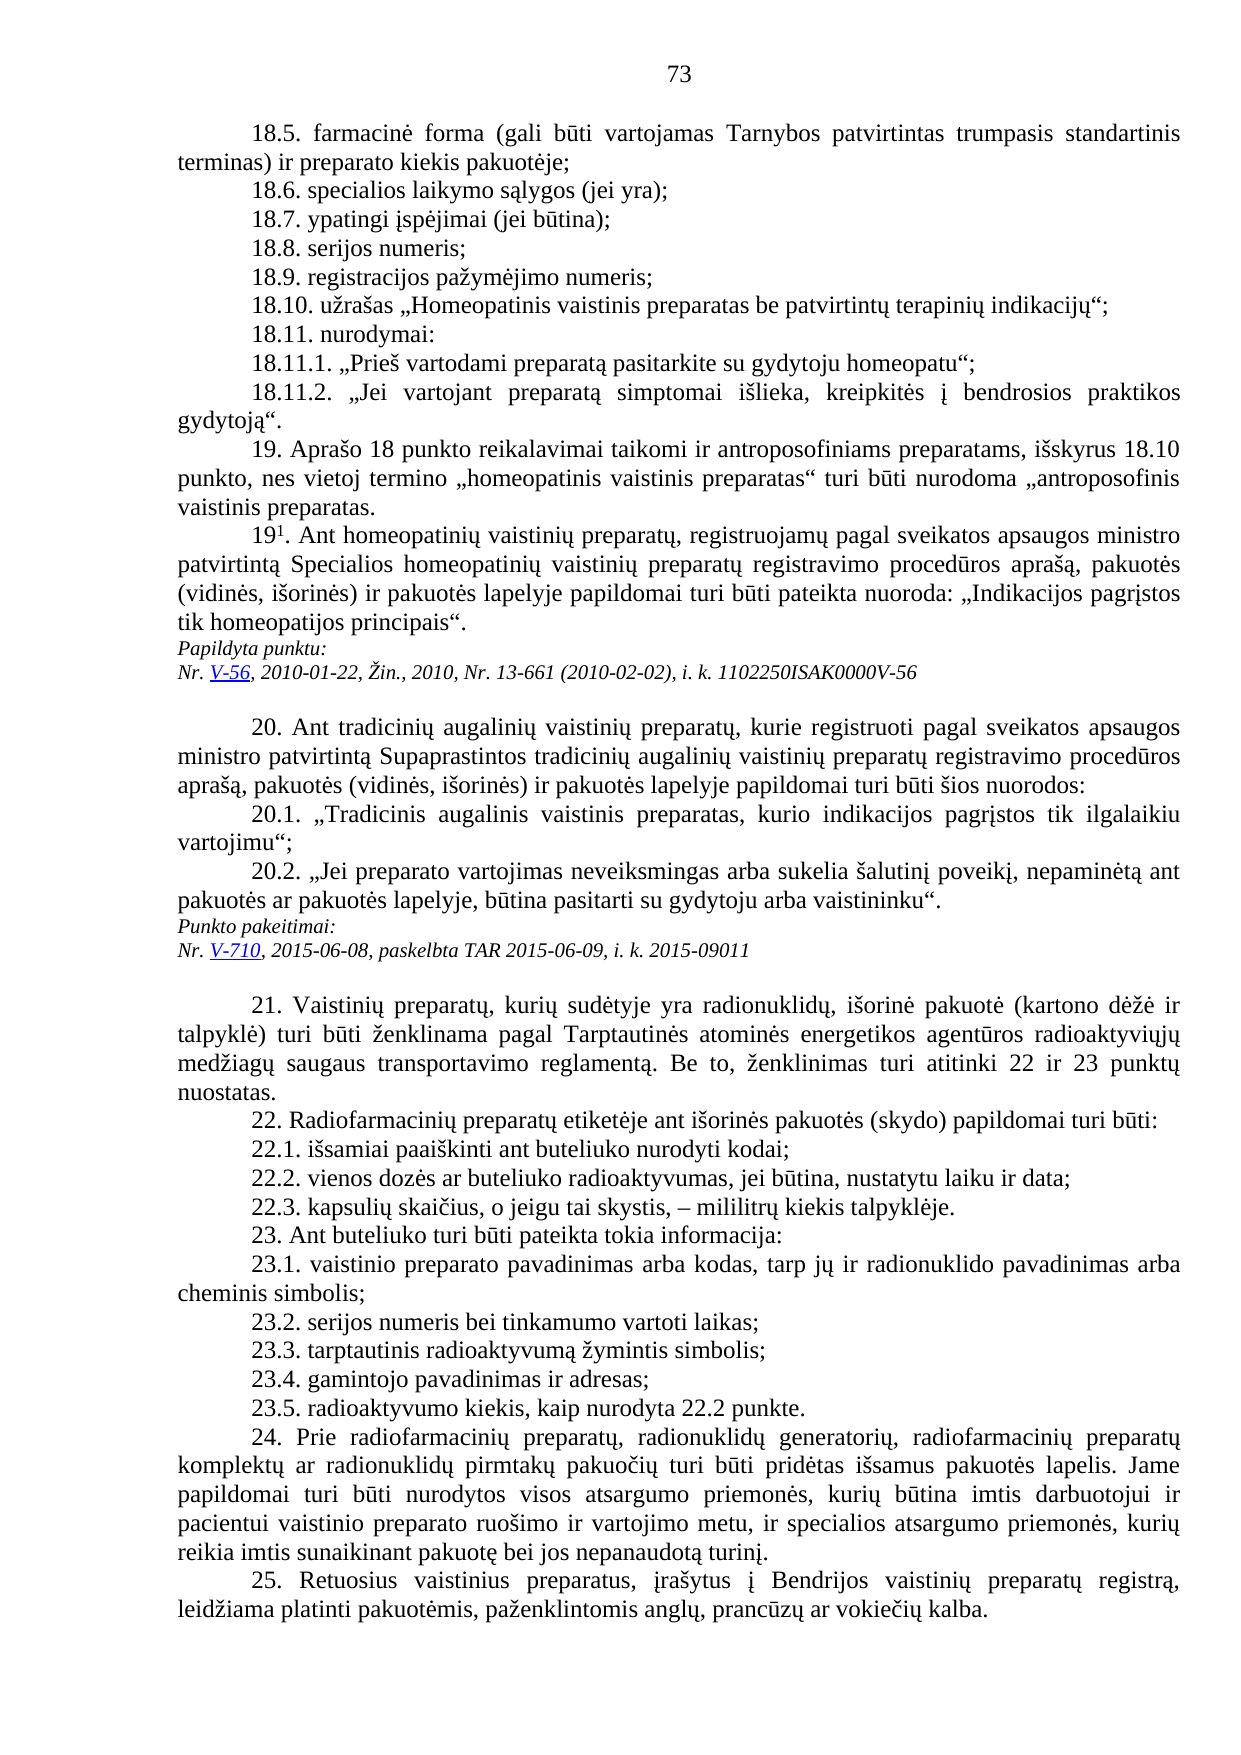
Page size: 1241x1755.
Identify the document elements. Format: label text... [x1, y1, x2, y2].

text Punkto pakeitimai: [177, 914, 1181, 938]
text 23.4. gamintojo pavadinimas ir adresas; [177, 1364, 1181, 1393]
text 22.3. kapsulių skaičius, o jeigu tai skystis, – mililitrų kiekis talpyklėje. [177, 1192, 1181, 1221]
text 18.11.1. „Prieš vartodami preparatą pasitarkite su gydytoju homeopatu“; [177, 348, 1181, 377]
text 20.1. „Tradicinis augalinis vaistinis preparatas, kurio indikacijos pagrįstos tik ilgalaikiu vartojimu“; [177, 799, 1181, 856]
text 19. Aprašo 18 punkto reikalavimai taikomi ir antroposofiniams preparatams, išskyrus 18.10 punkto, nes vietoj termino „homeopatinis vaistinis preparatas“ turi būti nurodoma „antroposofinis vaistinis preparatas. [177, 434, 1181, 521]
text 20. Ant tradicinių augalinių vaistinių preparatų, kurie registruoti pagal sveikatos apsaugos ministro patvirtintą Supaprastintos tradicinių augalinių vaistinių preparatų registravimo procedūros aprašą, pakuotės (vidinės, išorinės) ir pakuotės lapelyje papildomai turi būti šios nuorodos: [177, 712, 1181, 799]
text 21. Vaistinių preparatų, kurių sudėtyje yra radionuklidų, išorinė pakuotė (kartono dėžė ir talpyklė) turi būti ženklinama pagal Tarptautinės atominės energetikos agentūros radioaktyviųjų medžiagų saugaus transportavimo reglamentą. Be to, ženklinimas turi atitinki 22 ir 23 punktų nuostatas. [177, 991, 1181, 1106]
text 23.5. radioaktyvumo kiekis, kaip nurodyta 22.2 punkte. [177, 1393, 1181, 1422]
text Papildyta punktu: [177, 636, 1181, 660]
text 23. Ant buteliuko turi būti pateikta tokia informacija: [177, 1221, 1181, 1249]
text 24. Prie radiofarmacinių preparatų, radionuklidų generatorių, radiofarmacinių preparatų komplektų ar radionuklidų pirmtakų pakuočių turi būti pridėtas išsamus pakuotės lapelis. Jame papildomai turi būti nurodytos visos atsargumo priemonės, kurių būtina imtis darbuotojui ir pacientui vaistinio preparato ruošimo ir vartojimo metu, ir specialios atsargumo priemonės, kurių reikia imtis sunaikinant pakuotę bei jos nepanaudotą turinį. [177, 1422, 1181, 1566]
text 18.9. registracijos pažymėjimo numeris; [177, 262, 1181, 291]
text 18.11.2. „Jei vartojant preparatą simptomai išlieka, kreipkitės į bendrosios praktikos gydytoją“. [177, 377, 1181, 434]
text 25. Retuosius vaistinius preparatus, įrašytus į Bendrijos vaistinių preparatų registrą, leidžiama platinti pakuotėmis, paženklintomis anglų, prancūzų ar vokiečių kalba. [177, 1566, 1181, 1623]
text 18.11. nurodymai: [177, 319, 1181, 348]
text 18.7. ypatingi įspėjimai (jei būtina); [177, 204, 1181, 233]
text 22.1. išsamiai paaiškinti ant buteliuko nurodyti kodai; [177, 1134, 1181, 1163]
text 191. Ant homeopatinių vaistinių preparatų, registruojamų pagal sveikatos apsaugos ministro patvirtintą Specialios homeopatinių vaistinių preparatų registravimo procedūros aprašą, pakuotės (vidinės, išorinės) ir pakuotės lapelyje papildomai turi būti pateikta nuoroda: „Indikacijos pagrįstos tik homeopatijos principais“. [177, 521, 1181, 636]
text 18.5. farmacinė forma (gali būti vartojamas Tarnybos patvirtintas trumpasis standartinis terminas) ir preparato kiekis pakuotėje; [177, 118, 1181, 176]
text 23.3. tarptautinis radioaktyvumą žymintis simbolis; [177, 1336, 1181, 1364]
text Nr. V-710, 2015-06-08, paskelbta TAR 2015-06-09, i. k. 2015-09011 [177, 938, 1181, 962]
text 22.2. vienos dozės ar buteliuko radioaktyvumas, jei būtina, nustatytu laiku ir data; [177, 1163, 1181, 1192]
text 23.1. vaistinio preparato pavadinimas arba kodas, tarp jų ir radionuklido pavadinimas arba cheminis simbolis; [177, 1249, 1181, 1307]
text 18.6. specialios laikymo sąlygos (jei yra); [177, 176, 1181, 204]
text 18.8. serijos numeris; [177, 233, 1181, 262]
text 20.2. „Jei preparato vartojimas neveiksmingas arba sukelia šalutinį poveikį, nepaminėtą ant pakuotės ar pakuotės lapelyje, būtina pasitarti su gydytoju arba vaistininku“. [177, 856, 1181, 914]
text 23.2. serijos numeris bei tinkamumo vartoti laikas; [177, 1307, 1181, 1336]
text 22. Radiofarmacinių preparatų etiketėje ant išorinės pakuotės (skydo) papildomai turi būti: [177, 1106, 1181, 1134]
text 18.10. užrašas „Homeopatinis vaistinis preparatas be patvirtintų terapinių indikacijų“; [177, 291, 1181, 319]
text Nr. V-56, 2010-01-22, Žin., 2010, Nr. 13-661 (2010-02-02), i. k. 1102250ISAK0000V-56 [177, 660, 1181, 684]
